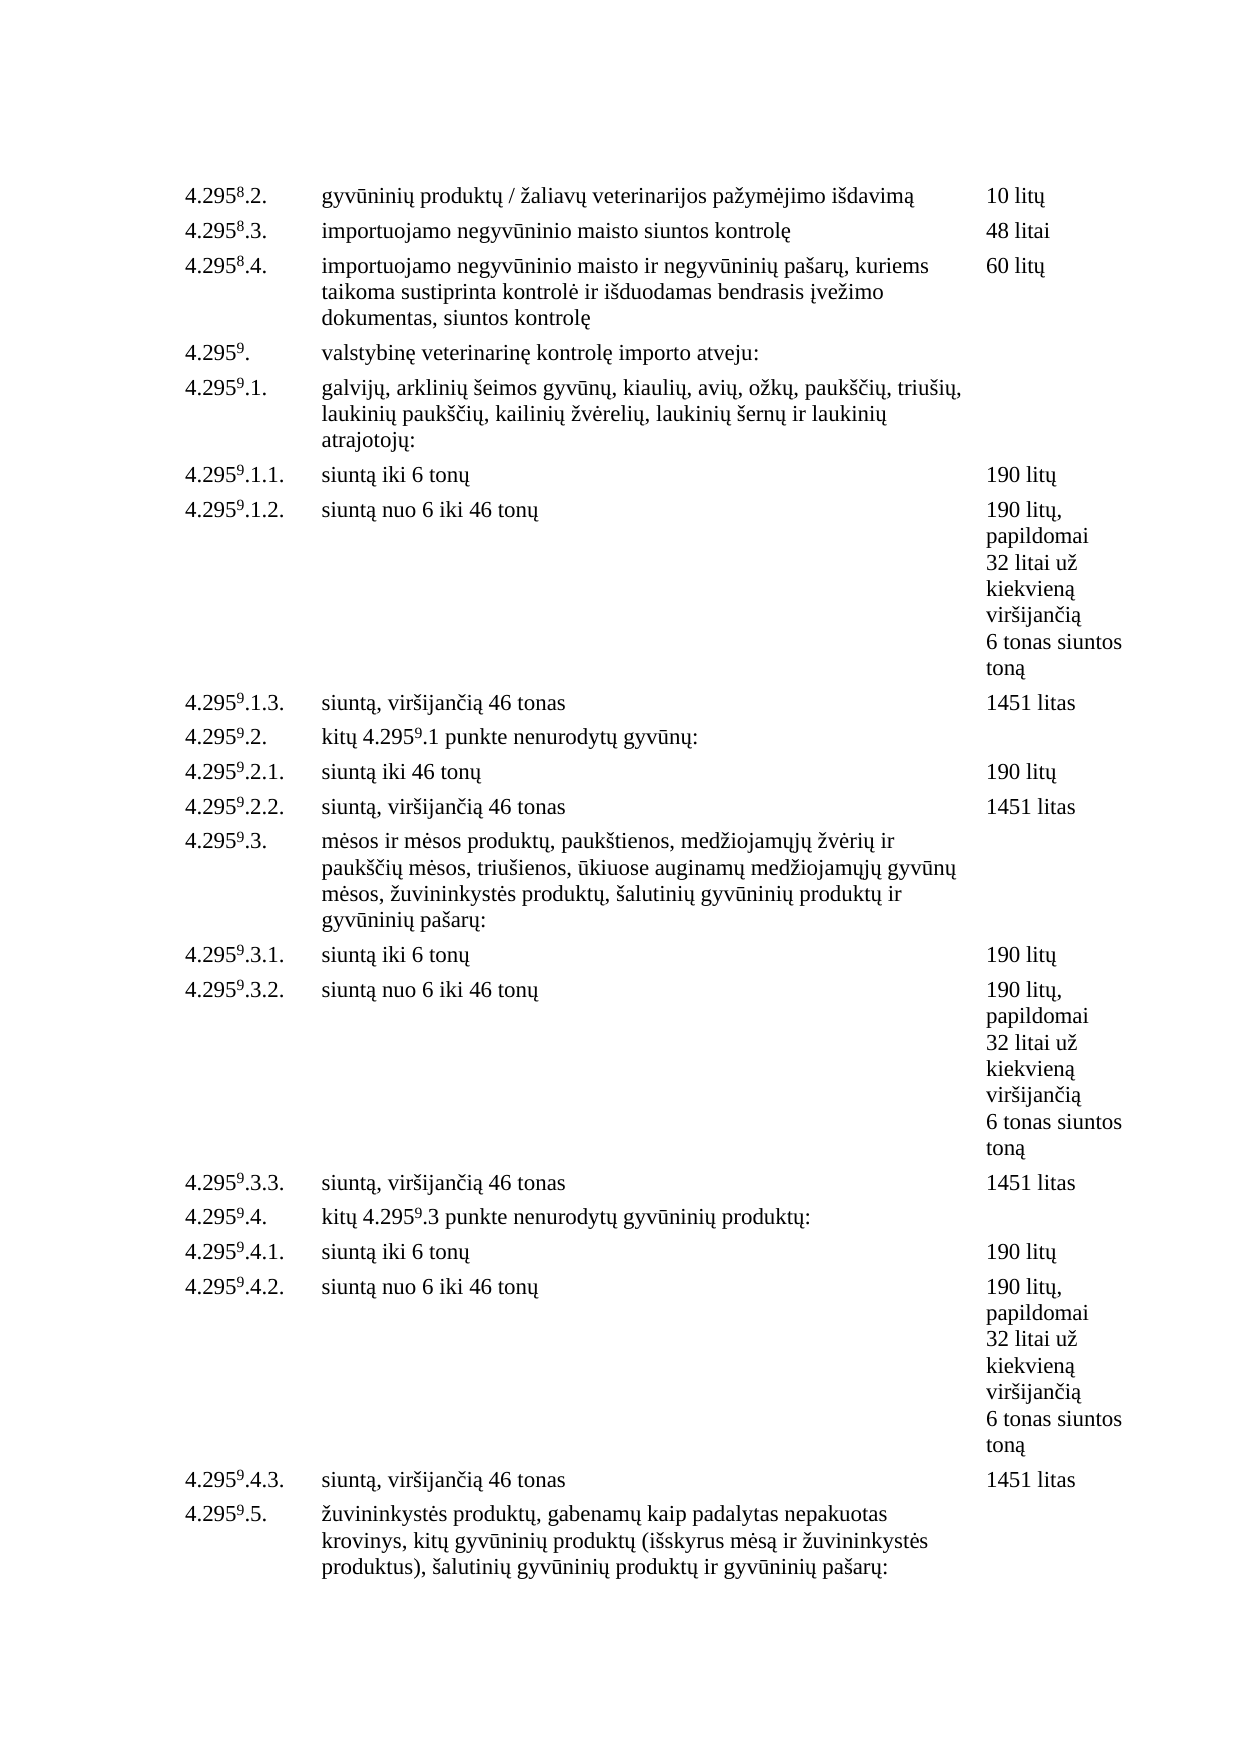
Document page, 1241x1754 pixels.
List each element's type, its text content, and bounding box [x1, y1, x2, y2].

table_cell 4.2958.2. [174, 183, 321, 217]
table_cell 48 litai [986, 217, 1148, 252]
table_cell 4.2958.4. [174, 252, 321, 339]
table_cell 4.2959.3.2. [174, 976, 321, 1169]
table_cell kitų 4.2959.1 punkte nenurodytų gyvūnų: [321, 724, 986, 758]
table_cell 4.2959.1.1. [174, 461, 321, 496]
table_cell 1451 litas [986, 1466, 1148, 1500]
table_cell importuojamo negyvūninio maisto ir negyvūninių pašarų, kuriems taikoma sustiprinta kontrolė ir išduodamas bendrasis įvežimo dokumentas, siuntos kontrolę [321, 252, 986, 339]
table_cell 4.2959.4.3. [174, 1466, 321, 1500]
table_cell valstybinę veterinarinę kontrolę importo atveju: [321, 339, 986, 374]
table_cell siuntą iki 6 tonų [321, 941, 986, 976]
table_cell 4.2959.3.1. [174, 941, 321, 976]
table_cell siuntą iki 6 tonų [321, 461, 986, 496]
table_cell 4.2959.1.2. [174, 496, 321, 689]
table_cell siuntą, viršijančią 46 tonas [321, 1466, 986, 1500]
table_cell 10 litų [986, 183, 1148, 217]
table_cell siuntą iki 6 tonų [321, 1238, 986, 1273]
table_cell 190 litų [986, 941, 1148, 976]
table_cell 4.2959.4. [174, 1204, 321, 1238]
table_cell [986, 148, 1148, 182]
table_cell 190 litų, papildomai 32 litai už kiekvieną viršijančią 6 tonas siuntos toną [986, 1273, 1148, 1466]
table_cell kitų 4.2959.3 punkte nenurodytų gyvūninių produktų: [321, 1204, 986, 1238]
table_cell 4.2959.5. [174, 1500, 321, 1588]
table_cell siuntą nuo 6 iki 46 tonų [321, 496, 986, 689]
table_cell 4.2958.3. [174, 217, 321, 252]
table_cell 4.2959.2.2. [174, 793, 321, 827]
table_cell 190 litų [986, 1238, 1148, 1273]
table_cell žuvininkystės produktų, gabenamų kaip padalytas nepakuotas krovinys, kitų gyvūninių produktų (išskyrus mėsą ir žuvininkystės produktus), šalutinių gyvūninių produktų ir gyvūninių pašarų: [321, 1500, 986, 1588]
table_cell 190 litų, papildomai 32 litai už kiekvieną viršijančią 6 tonas siuntos toną [986, 976, 1148, 1169]
table_cell [986, 339, 1148, 374]
table_cell 4.2959.3.3. [174, 1169, 321, 1203]
table_cell [986, 374, 1148, 461]
table_cell siuntą iki 46 tonų [321, 758, 986, 793]
table_cell mėsos ir mėsos produktų, paukštienos, medžiojamųjų žvėrių ir paukščių mėsos, triušienos, ūkiuose auginamų medžiojamųjų gyvūnų mėsos, žuvininkystės produktų, šalutinių gyvūninių produktų ir gyvūninių pašarų: [321, 828, 986, 941]
table_cell 4.2959.1. [174, 374, 321, 461]
table_cell 1451 litas [986, 1169, 1148, 1203]
table_cell siuntą, viršijančią 46 tonas [321, 689, 986, 723]
table_cell 4.2959.4.1. [174, 1238, 321, 1273]
table_cell siuntą, viršijančią 46 tonas [321, 1169, 986, 1203]
table_cell [174, 148, 321, 182]
table_cell [986, 1500, 1148, 1588]
table_cell 1451 litas [986, 793, 1148, 827]
table_cell galvijų, arklinių šeimos gyvūnų, kiaulių, avių, ožkų, paukščių, triušių, laukinių paukščių, kailinių žvėrelių, laukinių šernų ir laukinių atrajotojų: [321, 374, 986, 461]
table_cell 4.2959. [174, 339, 321, 374]
table_cell 1451 litas [986, 689, 1148, 723]
table_cell importuojamo negyvūninio maisto siuntos kontrolę [321, 217, 986, 252]
table_cell 4.2959.2.1. [174, 758, 321, 793]
table_cell siuntą nuo 6 iki 46 tonų [321, 1273, 986, 1466]
table_cell [321, 148, 986, 182]
table_cell siuntą nuo 6 iki 46 tonų [321, 976, 986, 1169]
table_cell 4.2959.4.2. [174, 1273, 321, 1466]
table_cell 4.2959.2. [174, 724, 321, 758]
table_cell 190 litų [986, 461, 1148, 496]
table_cell 190 litų, papildomai 32 litai už kiekvieną viršijančią 6 tonas siuntos toną [986, 496, 1148, 689]
table_cell siuntą, viršijančią 46 tonas [321, 793, 986, 827]
table_cell 190 litų [986, 758, 1148, 793]
table_cell 4.2959.1.3. [174, 689, 321, 723]
table_cell [986, 828, 1148, 941]
table_cell [986, 1204, 1148, 1238]
table_cell 4.2959.3. [174, 828, 321, 941]
table_cell [986, 724, 1148, 758]
table_cell 60 litų [986, 252, 1148, 339]
table_cell gyvūninių produktų / žaliavų veterinarijos pažymėjimo išdavimą [321, 183, 986, 217]
